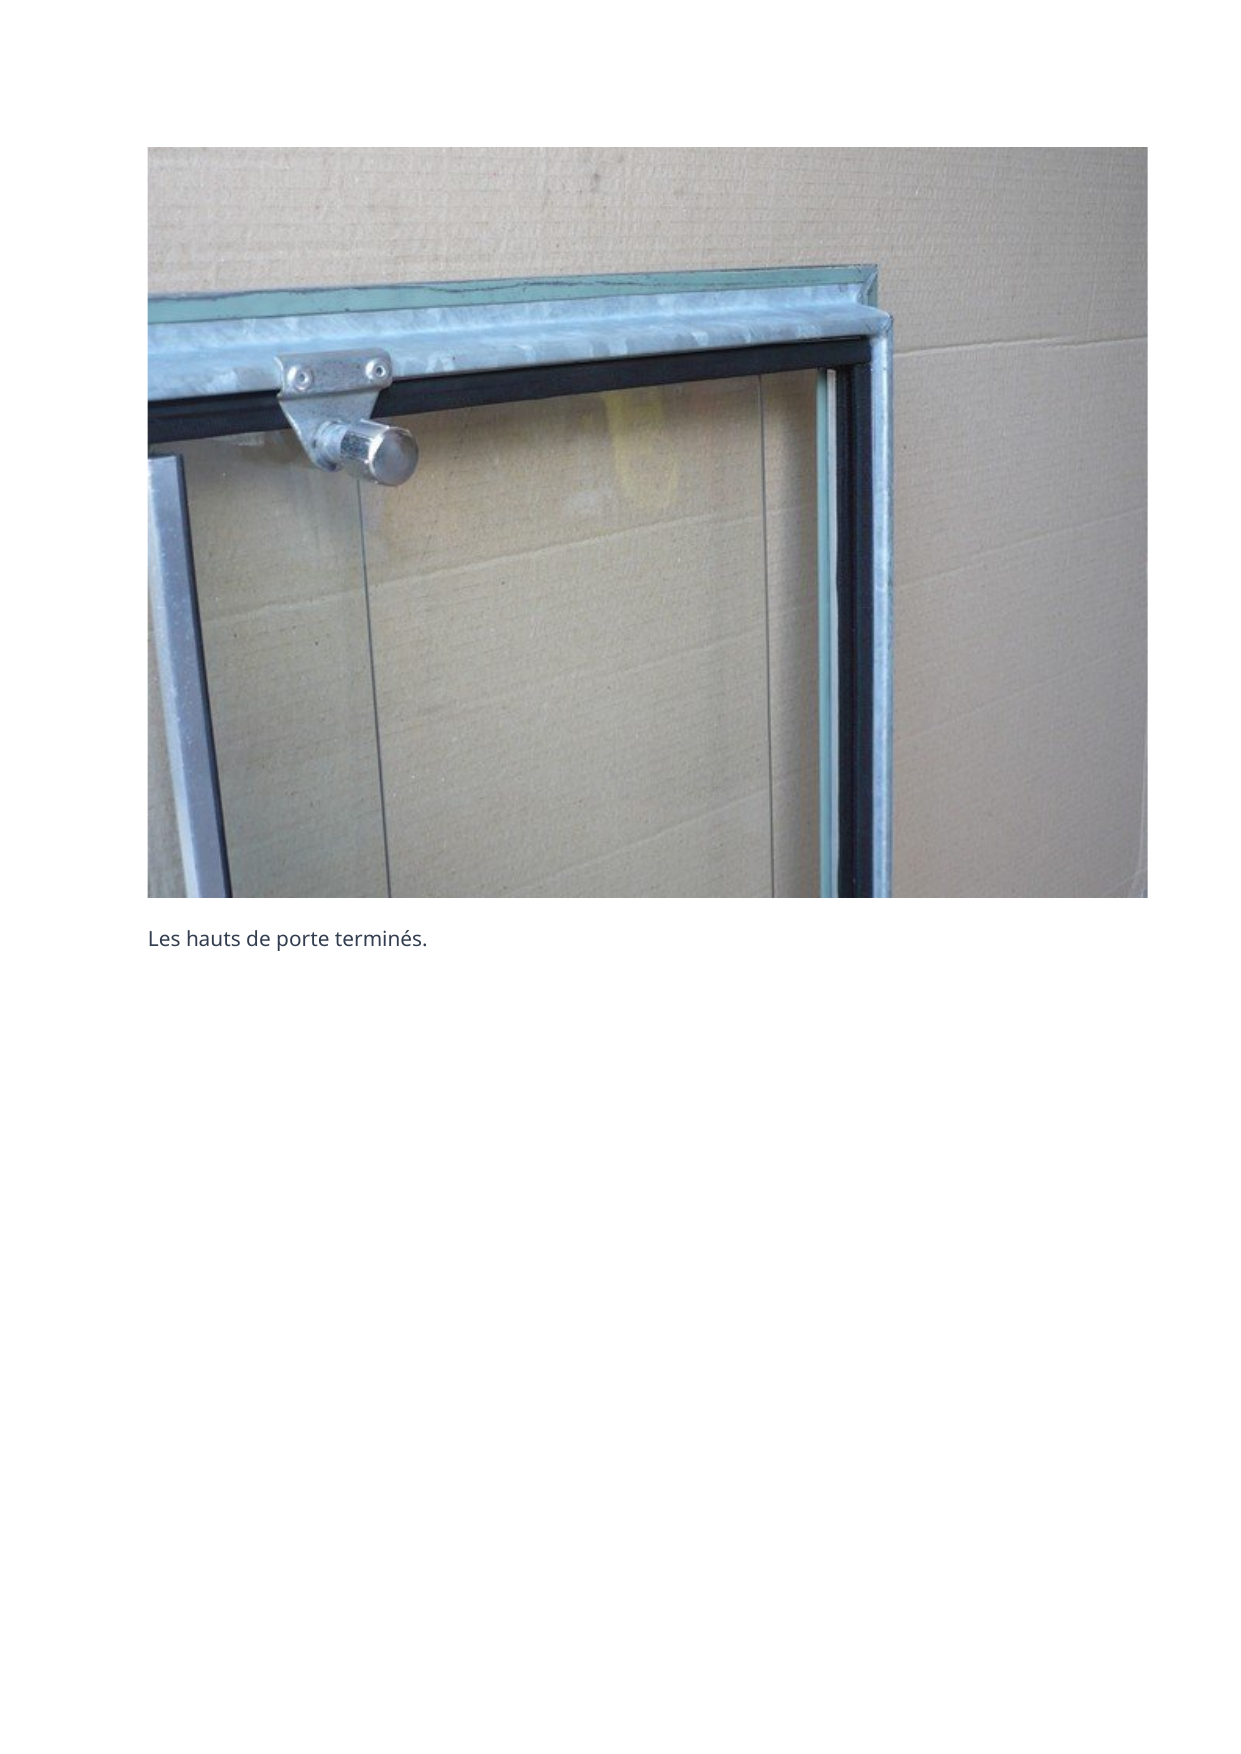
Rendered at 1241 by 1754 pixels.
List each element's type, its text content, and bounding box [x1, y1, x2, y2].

text Les hauts de porte terminés. [148, 924, 1093, 952]
picture [147, 147, 1148, 898]
